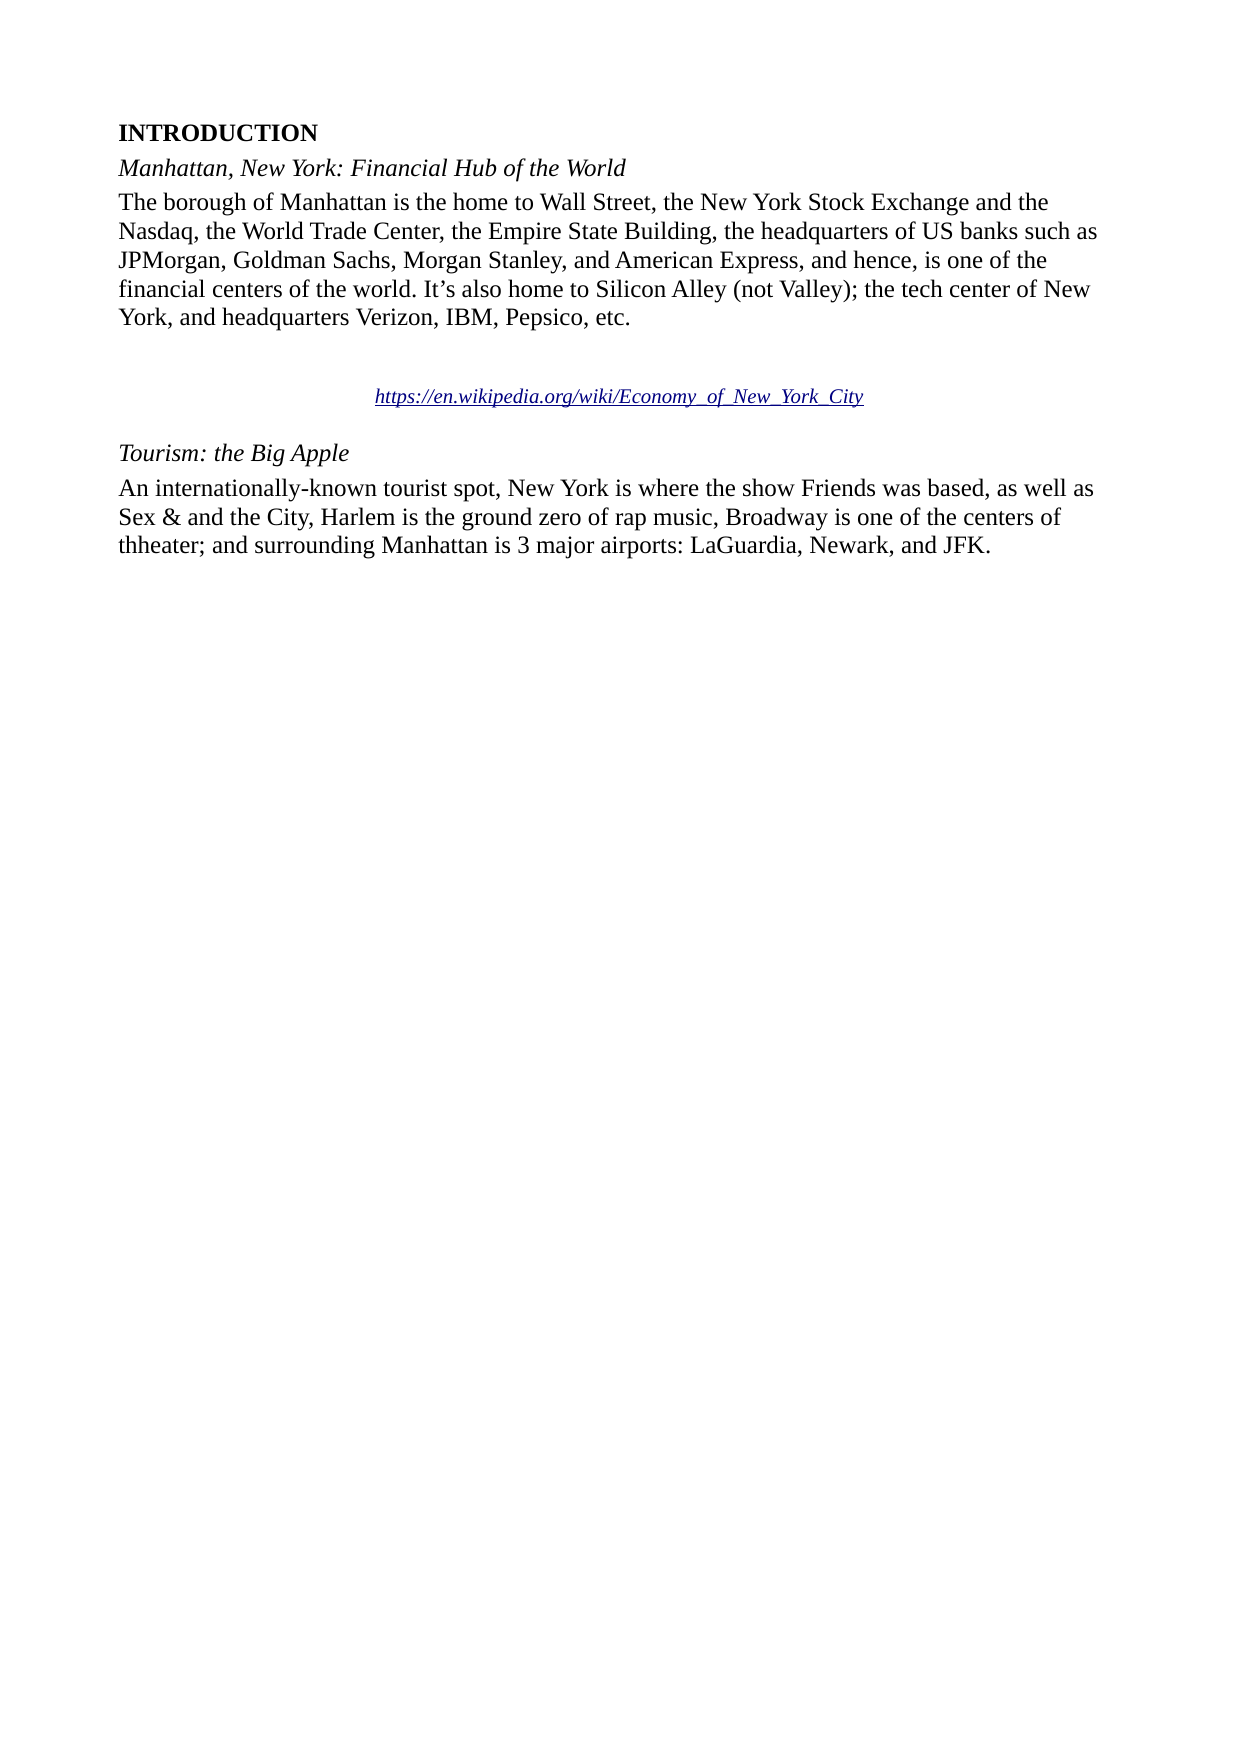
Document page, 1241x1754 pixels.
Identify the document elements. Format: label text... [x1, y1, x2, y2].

text https://en.wikipedia.org/wiki/Economy_of_New_York_City [118, 384, 1122, 408]
text Tourism: the Big Apple [118, 438, 1122, 467]
text INTRODUCTION [118, 118, 1122, 147]
text “The borough contained over 500 million square feet (46.5 million m2) of office space in 2015” [118, 360, 1122, 384]
text An internationally-known tourist spot, New York is where the show Friends was based, as well as Sex & and the City, Harlem is the ground zero of rap music, Broadway is one of the centers of thheater; and surrounding Manhattan is 3 major airports: LaGuardia, Newark, and JFK. [118, 473, 1122, 559]
text The borough of Manhattan is the home to Wall Street, the New York Stock Exchange and the Nasdaq, the World Trade Center, the Empire State Building, the headquarters of US banks such as JPMorgan, Goldman Sachs, Morgan Stanley, and American Express, and hence, is one of the financial centers of the world. It’s also home to Silicon Alley (not Valley); the tech center of New York, and headquarters Verizon, IBM, Pepsico, etc. [118, 187, 1122, 331]
text Manhattan, New York: Financial Hub of the World [118, 153, 1122, 182]
